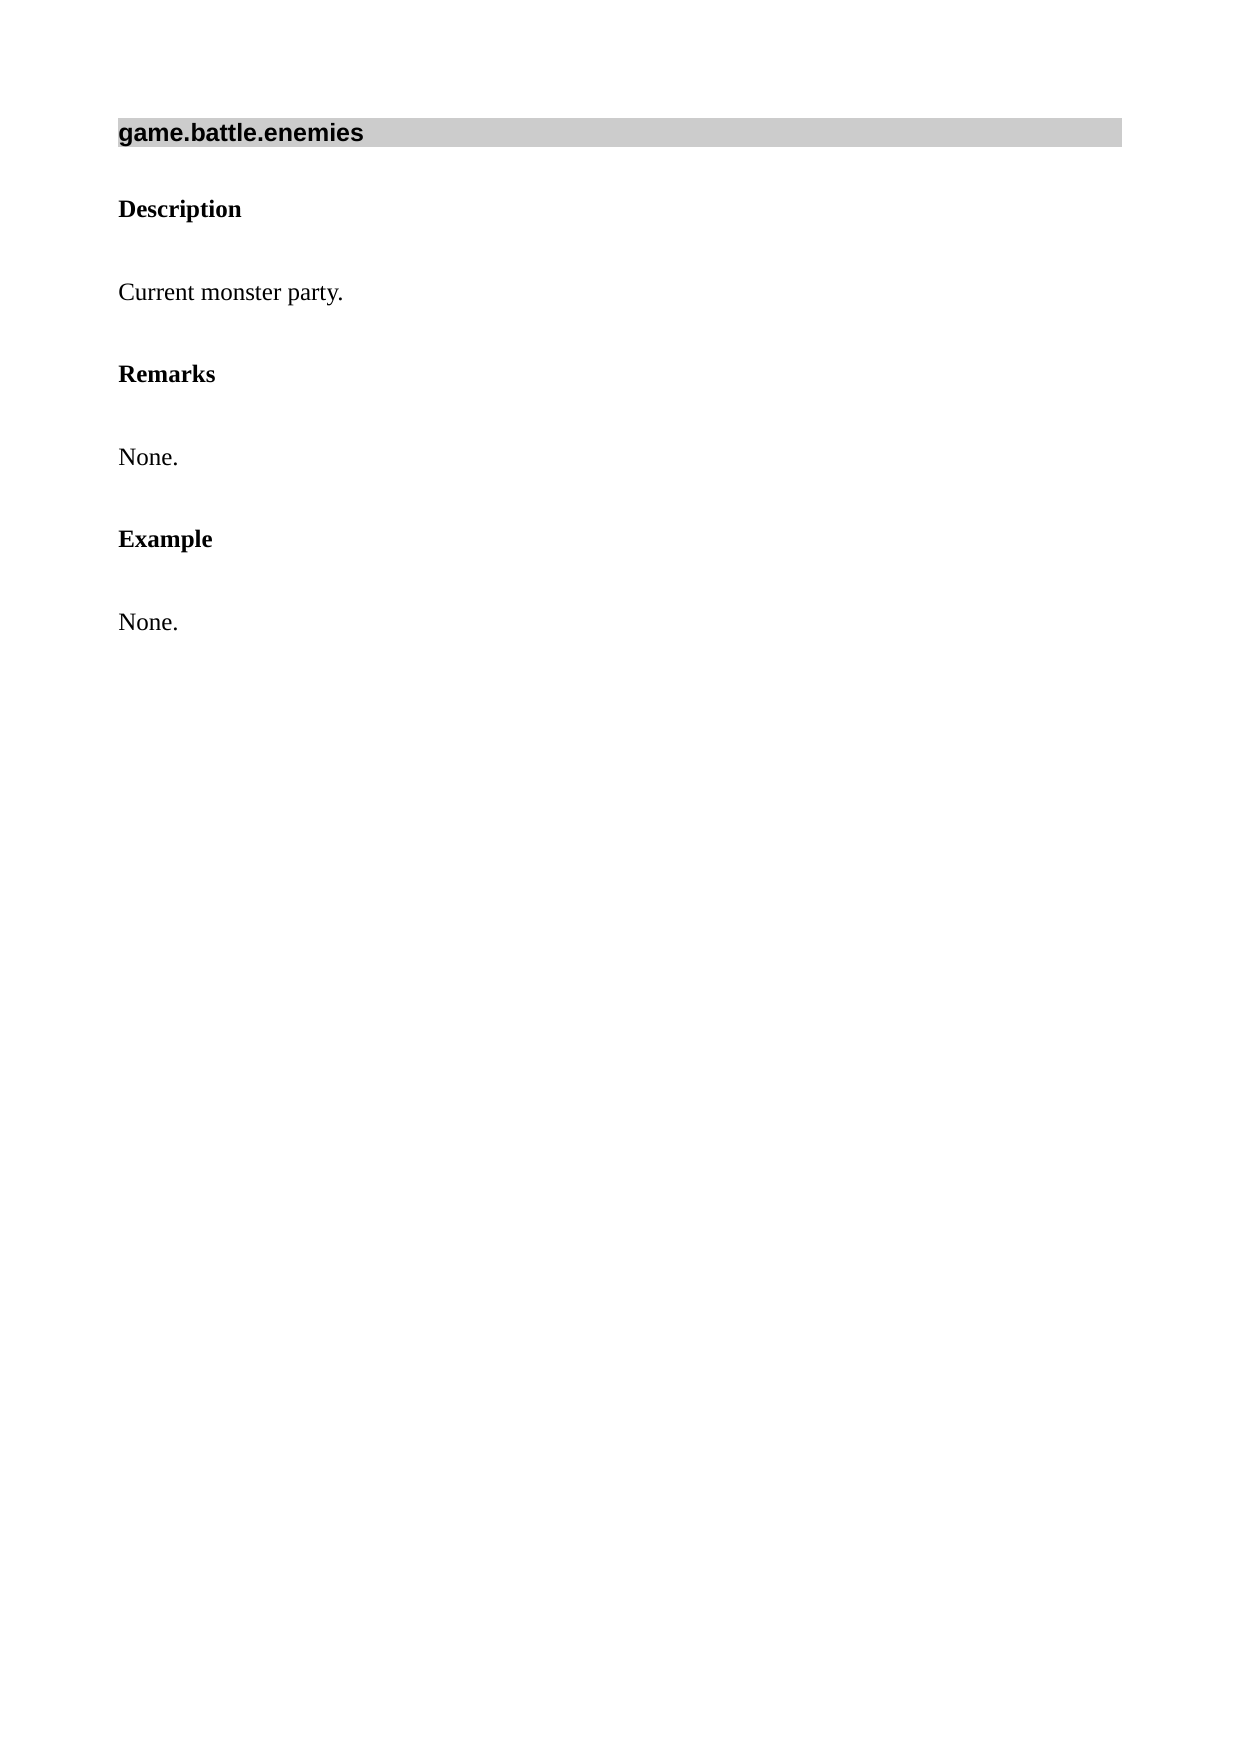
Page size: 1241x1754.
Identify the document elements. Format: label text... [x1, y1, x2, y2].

text Remarks [118, 359, 1122, 388]
subtitle game.battle.enemies [118, 118, 1122, 147]
text Example [118, 524, 1122, 553]
text Current monster party. [118, 277, 1122, 306]
text None. [118, 607, 1122, 636]
text None. [118, 442, 1122, 471]
text Description [118, 194, 1122, 223]
